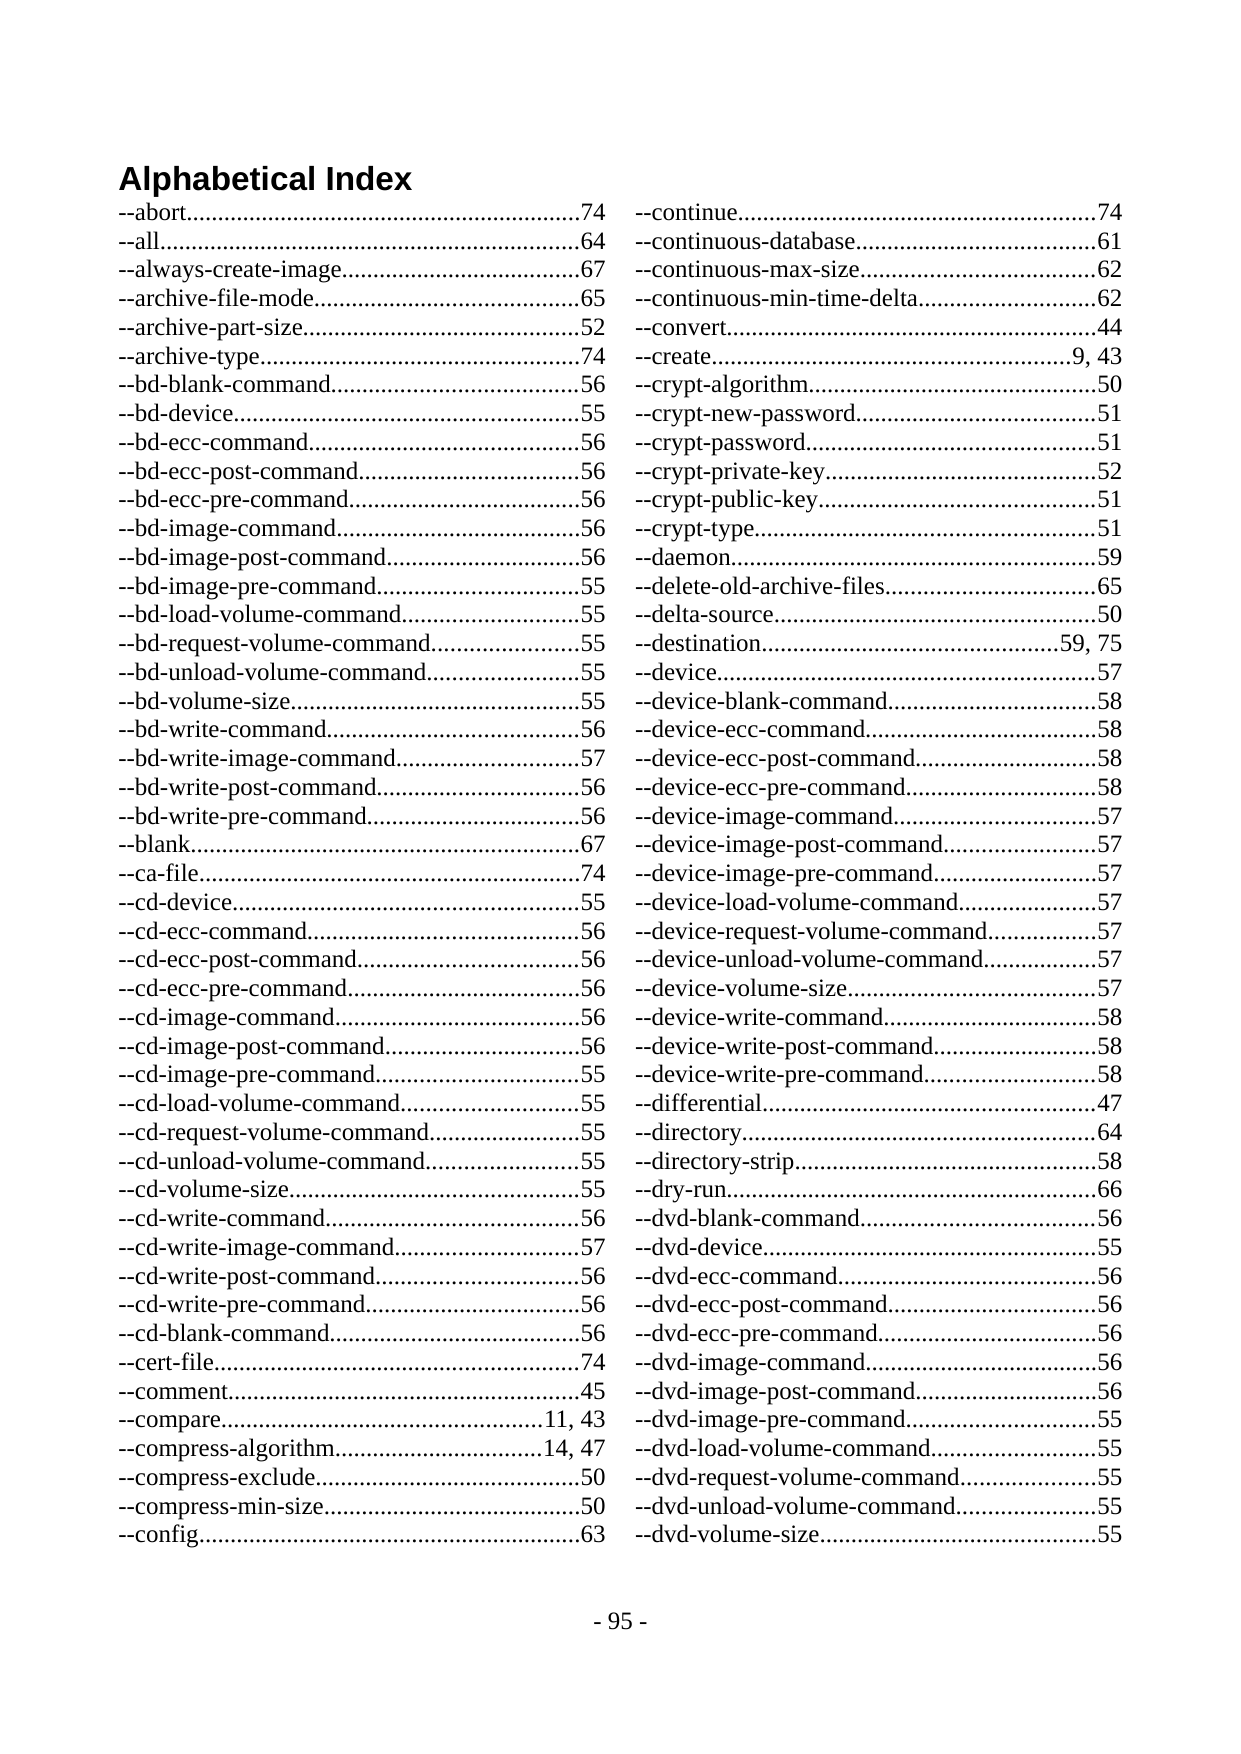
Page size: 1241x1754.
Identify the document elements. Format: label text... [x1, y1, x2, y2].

text --dvd-ecc-post-command 56 [635, 1289, 1122, 1318]
text --always-create-image 67 [118, 254, 605, 283]
text --cd-ecc-pre-command 56 [118, 973, 605, 1002]
text --cd-image-post-command 56 [118, 1031, 605, 1059]
text --all 64 [118, 226, 605, 254]
text --bd-load-volume-command 55 [118, 599, 605, 628]
text --delete-old-archive-files 65 [635, 571, 1122, 599]
text --cd-image-command 56 [118, 1002, 605, 1031]
text --daemon 59 [635, 542, 1122, 571]
text --cd-ecc-post-command 56 [118, 944, 605, 973]
text --cd-write-post-command 56 [118, 1261, 605, 1289]
text --archive-part-size 52 [118, 312, 605, 341]
text --dvd-image-pre-command 55 [635, 1404, 1122, 1433]
text --cd‑blank-command 56 [118, 1318, 605, 1347]
text --continuous-min-time-delta 62 [635, 283, 1122, 312]
text --bd-image-pre-command 55 [118, 571, 605, 599]
text --differential 47 [635, 1088, 1122, 1117]
text --device-write-command 58 [635, 1002, 1122, 1031]
text --continuous-max-size 62 [635, 254, 1122, 283]
text --ca-file 74 [118, 858, 605, 887]
text --bd-write-pre-command 56 [118, 801, 605, 829]
text --device-load-volume-command 57 [635, 887, 1122, 916]
text --device 57 [635, 657, 1122, 686]
text --bd-request-volume-command 55 [118, 628, 605, 657]
text --crypt-public-key 51 [635, 484, 1122, 513]
text --abort 74 [118, 197, 605, 226]
text --bd-write-post-command 56 [118, 772, 605, 801]
text --bd-write-command 56 [118, 714, 605, 743]
text --device-ecc-command 58 [635, 714, 1122, 743]
text --directory-strip 58 [635, 1146, 1122, 1174]
text --dvd-image-post-command 56 [635, 1376, 1122, 1404]
text --cd-device 55 [118, 887, 605, 916]
text --bd-image-command 56 [118, 513, 605, 542]
text --bd-ecc-command 56 [118, 427, 605, 456]
text --dvd-device 55 [635, 1232, 1122, 1261]
text --cd-write-pre-command 56 [118, 1289, 605, 1318]
text --bd-write-image-command 57 [118, 743, 605, 772]
text --continue 74 [635, 197, 1122, 226]
subtitle Alphabetical Index [118, 159, 1122, 197]
text --compress-min-size 50 [118, 1491, 605, 1519]
text --device-image-pre-command 57 [635, 858, 1122, 887]
text --device-volume-size 57 [635, 973, 1122, 1002]
text --cd-load-volume-command 55 [118, 1088, 605, 1117]
text --dvd-ecc-command 56 [635, 1261, 1122, 1289]
text --bd-ecc-post-command 56 [118, 456, 605, 484]
text --crypt-password 51 [635, 427, 1122, 456]
text --device-unload-volume-command 57 [635, 944, 1122, 973]
text --bd-volume-size 55 [118, 686, 605, 714]
text --cd-volume-size 55 [118, 1174, 605, 1203]
text --archive-file-mode 65 [118, 283, 605, 312]
text --cd-request-volume-command 55 [118, 1117, 605, 1146]
text --device-write-pre-command 58 [635, 1059, 1122, 1088]
text --device-ecc-pre-command 58 [635, 772, 1122, 801]
text --bd-ecc-pre-command 56 [118, 484, 605, 513]
text --convert 44 [635, 312, 1122, 341]
text --device-image-command 57 [635, 801, 1122, 829]
text --destination 59, 75 [635, 628, 1122, 657]
text --comment 45 [118, 1376, 605, 1404]
text --device-ecc-post-command 58 [635, 743, 1122, 772]
text --compress-exclude 50 [118, 1462, 605, 1491]
text --crypt-private-key 52 [635, 456, 1122, 484]
text --config 63 [118, 1519, 605, 1548]
text --directory 64 [635, 1117, 1122, 1146]
text --crypt-new-password 51 [635, 398, 1122, 427]
text --compare 11, 43 [118, 1404, 605, 1433]
text --dvd-blank-command 56 [635, 1203, 1122, 1232]
text --device-image-post-command 57 [635, 829, 1122, 858]
text --dvd-request-volume-command 55 [635, 1462, 1122, 1491]
text --bd-unload-volume-command 55 [118, 657, 605, 686]
text --bd-blank-command 56 [118, 369, 605, 398]
text --cd-ecc-command 56 [118, 916, 605, 944]
text --cd-image-pre-command 55 [118, 1059, 605, 1088]
text --cd-write-image-command 57 [118, 1232, 605, 1261]
text --dvd-ecc-pre-command 56 [635, 1318, 1122, 1347]
text --dvd-volume-size 55 [635, 1519, 1122, 1548]
text --dry-run 66 [635, 1174, 1122, 1203]
text --device-request-volume-command 57 [635, 916, 1122, 944]
text --bd-image-post-command 56 [118, 542, 605, 571]
text --device-blank-command 58 [635, 686, 1122, 714]
text --dvd-unload-volume-command 55 [635, 1491, 1122, 1519]
text --compress-algorithm 14, 47 [118, 1433, 605, 1462]
text --dvd-image-command 56 [635, 1347, 1122, 1376]
text --cert-file 74 [118, 1347, 605, 1376]
text --create 9, 43 [635, 341, 1122, 369]
text --archive-type 74 [118, 341, 605, 369]
text --cd-write-command 56 [118, 1203, 605, 1232]
text --blank 67 [118, 829, 605, 858]
text --continuous-database 61 [635, 226, 1122, 254]
text --crypt-type 51 [635, 513, 1122, 542]
text --device-write-post-command 58 [635, 1031, 1122, 1059]
text --cd-unload-volume-command 55 [118, 1146, 605, 1174]
text --delta-source 50 [635, 599, 1122, 628]
text --crypt-algorithm 50 [635, 369, 1122, 398]
text --bd-device 55 [118, 398, 605, 427]
text --dvd-load-volume-command 55 [635, 1433, 1122, 1462]
